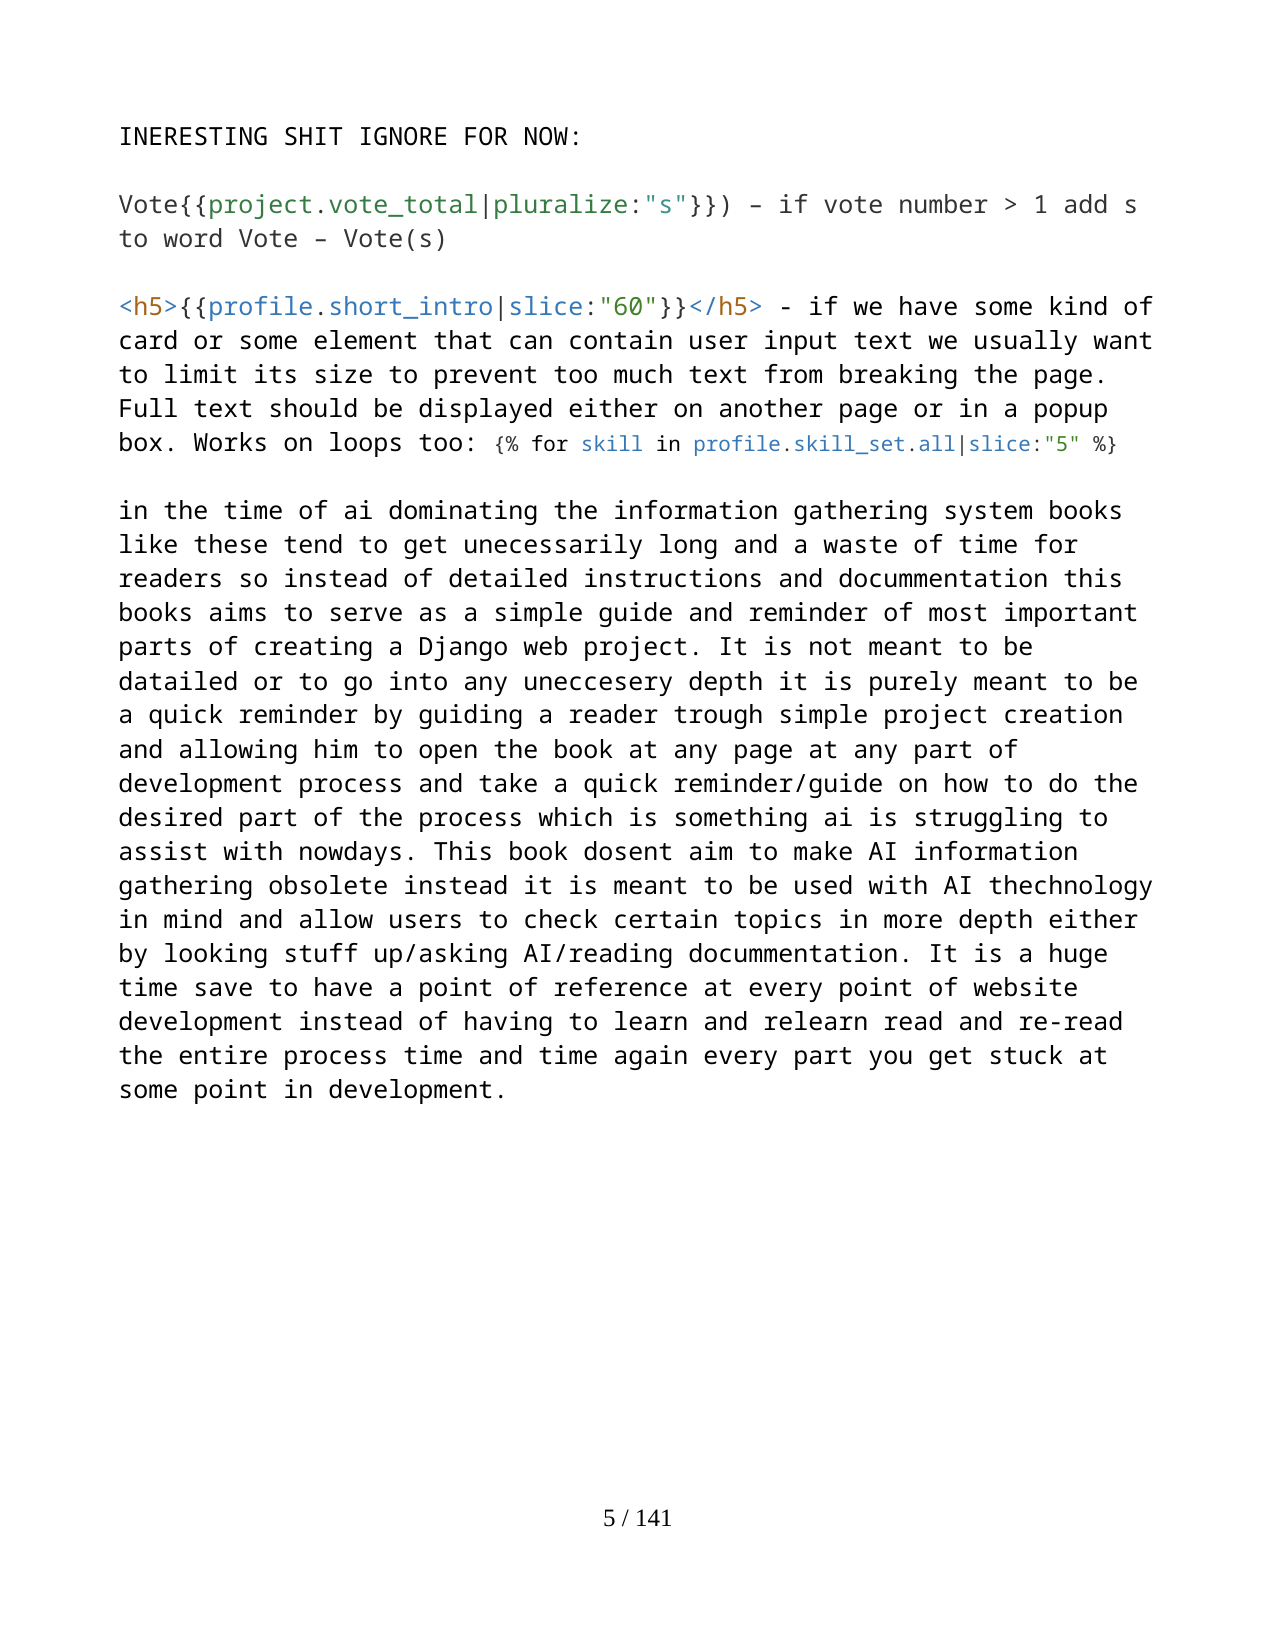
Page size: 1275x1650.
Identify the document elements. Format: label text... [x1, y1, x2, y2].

text INERESTING SHIT IGNORE FOR NOW: [118, 118, 1157, 152]
text Vote{{project.vote_total|pluralize:"s"}}) – if vote number > 1 add s to word Vote – Vote(s) [118, 186, 1157, 254]
text in the time of ai dominating the information gathering system books like these tend to get unecessarily long and a waste of time for readers so instead of detailed instructions and docummentation this books aims to serve as a simple guide and reminder of most important parts of creating a Django web project. It is not meant to be datailed or to go into any uneccesery depth it is purely meant to be a quick reminder by guiding a reader trough simple project creation and allowing him to open the book at any page at any part of development process and take a quick reminder/guide on how to do the desired part of the process which is something ai is struggling to assist with nowdays. This book dosent aim to make AI information gathering obsolete instead it is meant to be used with AI thechnology in mind and allow users to check certain topics in more depth either by looking stuff up/asking AI/reading docummentation. It is a huge time save to have a point of reference at every point of website development instead of having to learn and relearn read and re-read the entire process time and time again every part you get stuck at some point in development. [118, 493, 1157, 1106]
text <h5>{{profile.short_intro|slice:"60"}}</h5> - if we have some kind of card or some element that can contain user input text we usually want to limit its size to prevent too much text from breaking the page. Full text should be displayed either on another page or in a popup box. Works on loops too: {% for skill in profile.skill_set.all|slice:"5" %} [118, 288, 1157, 459]
